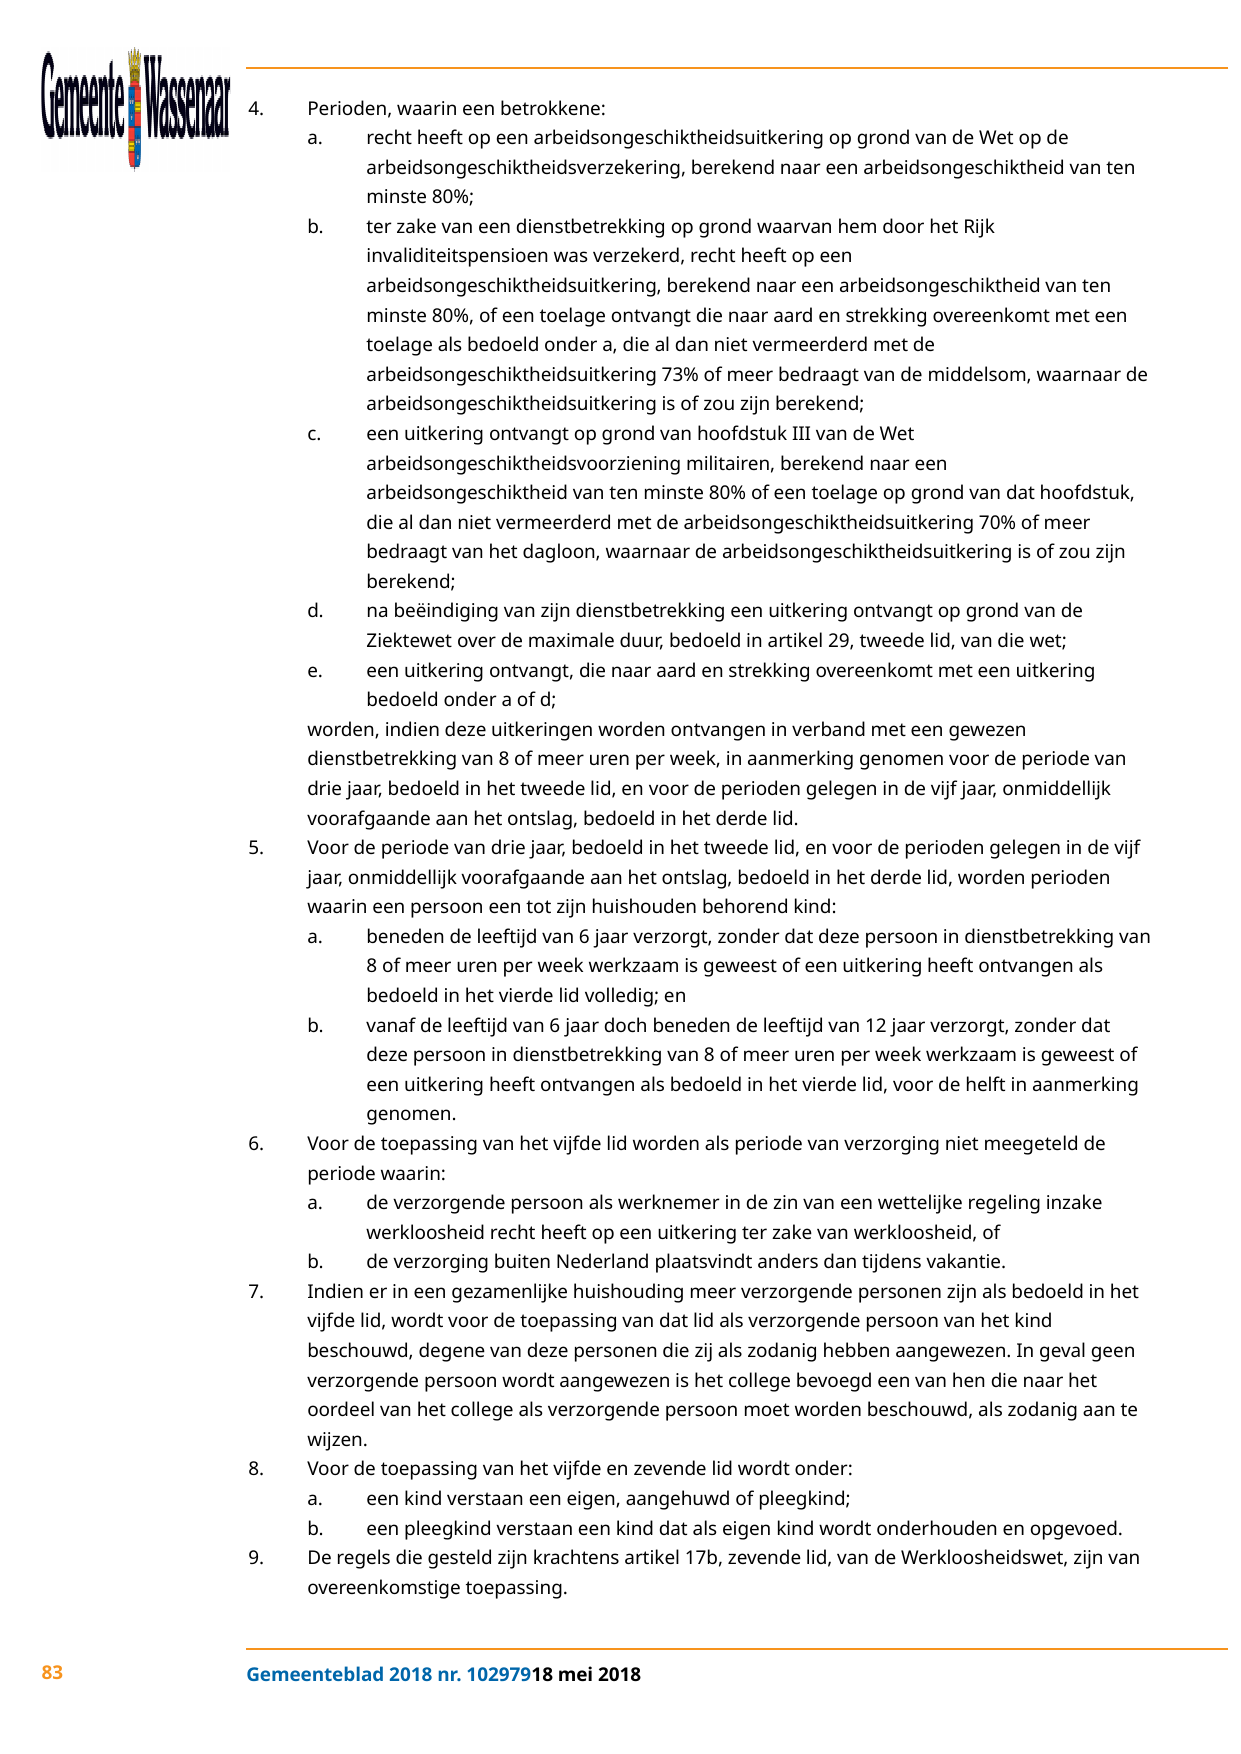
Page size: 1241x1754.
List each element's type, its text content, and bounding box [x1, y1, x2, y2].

list een kind verstaan een eigen, aangehuwd of pleegkind; [307, 1485, 1152, 1511]
list Perioden, waarin een betrokkene: [248, 95, 1152, 121]
list de verzorging buiten Nederland plaatsvindt anders dan tijdens vakantie. [307, 1248, 1152, 1274]
list een uitkering ontvangt, die naar aard en strekking overeenkomt met een uitkering bedoeld onder a of d; [307, 657, 1152, 712]
list een uitkering ontvangt op grond van hoofdstuk III van de Wet arbeidsongeschiktheidsvoorziening militairen, berekend naar een arbeidsongeschiktheid van ten minste 80% of een toelage op grond van dat hoofdstuk, die al dan niet vermeerderd met de arbeidsongeschiktheidsuitkering 70% of meer bedraagt van het dagloon, waarnaar de arbeidsongeschiktheidsuitkering is of zou zijn berekend; [307, 420, 1152, 594]
list Voor de toepassing van het vijfde en zevende lid wordt onder: [248, 1456, 1152, 1481]
list vanaf de leeftijd van 6 jaar doch beneden de leeftijd van 12 jaar verzorgt, zonder dat deze persoon in dienstbetrekking van 8 of meer uren per week werkzaam is geweest of een uitkering heeft ontvangen als bedoeld in het vierde lid, voor de helft in aanmerking genomen. [307, 1012, 1152, 1126]
list Voor de periode van drie jaar, bedoeld in het tweede lid, en voor de perioden gelegen in de vijf jaar, onmiddellijk voorafgaande aan het ontslag, bedoeld in het derde lid, worden perioden waarin een persoon een tot zijn huishouden behorend kind: [248, 834, 1152, 919]
list de verzorgende persoon als werknemer in de zin van een wettelijke regeling inzake werkloosheid recht heeft op een uitkering ter zake van werkloosheid, of [307, 1189, 1152, 1245]
list beneden de leeftijd van 6 jaar verzorgt, zonder dat deze persoon in dienstbetrekking van 8 of meer uren per week werkzaam is geweest of een uitkering heeft ontvangen als bedoeld in het vierde lid volledig; en [307, 923, 1152, 1008]
list De regels die gesteld zijn krachtens artikel 17b, zevende lid, van de Werkloosheidswet, zijn van overeenkomstige toepassing. [248, 1544, 1152, 1600]
list ter zake van een dienstbetrekking op grond waarvan hem door het Rijk invaliditeitspensioen was verzekerd, recht heeft op een arbeidsongeschiktheidsuitkering, berekend naar een arbeidsongeschiktheid van ten minste 80%, of een toelage ontvangt die naar aard en strekking overeenkomt met een toelage als bedoeld onder a, die al dan niet vermeerderd met de arbeidsongeschiktheidsuitkering 73% of meer bedraagt van de middelsom, waarnaar de arbeidsongeschiktheidsuitkering is of zou zijn berekend; [307, 213, 1152, 416]
picture [41, 47, 231, 172]
list een pleegkind verstaan een kind dat als eigen kind wordt onderhouden en opgevoed. [307, 1515, 1152, 1541]
list Voor de toepassing van het vijfde lid worden als periode van verzorging niet meegeteld de periode waarin: [248, 1130, 1152, 1186]
list recht heeft op een arbeidsongeschiktheidsuitkering op grond van de Wet op de arbeidsongeschiktheidsverzekering, berekend naar een arbeidsongeschiktheid van ten minste 80%; [307, 124, 1152, 209]
list na beëindiging van zijn dienstbetrekking een uitkering ontvangt op grond van de Ziektewet over de maximale duur, bedoeld in artikel 29, tweede lid, van die wet; [307, 598, 1152, 653]
list worden, indien deze uitkeringen worden ontvangen in verband met een gewezen dienstbetrekking van 8 of meer uren per week, in aanmerking genomen voor de periode van drie jaar, bedoeld in het tweede lid, en voor de perioden gelegen in de vijf jaar, onmiddellijk voorafgaande aan het ontslag, bedoeld in het derde lid. [248, 716, 1152, 831]
list Indien er in een gezamenlijke huishouding meer verzorgende personen zijn als bedoeld in het vijfde lid, wordt voor de toepassing van dat lid als verzorgende persoon van het kind beschouwd, degene van deze personen die zij als zodanig hebben aangewezen. In geval geen verzorgende persoon wordt aangewezen is het college bevoegd een van hen die naar het oordeel van het college als verzorgende persoon moet worden beschouwd, als zodanig aan te wijzen. [248, 1278, 1152, 1452]
